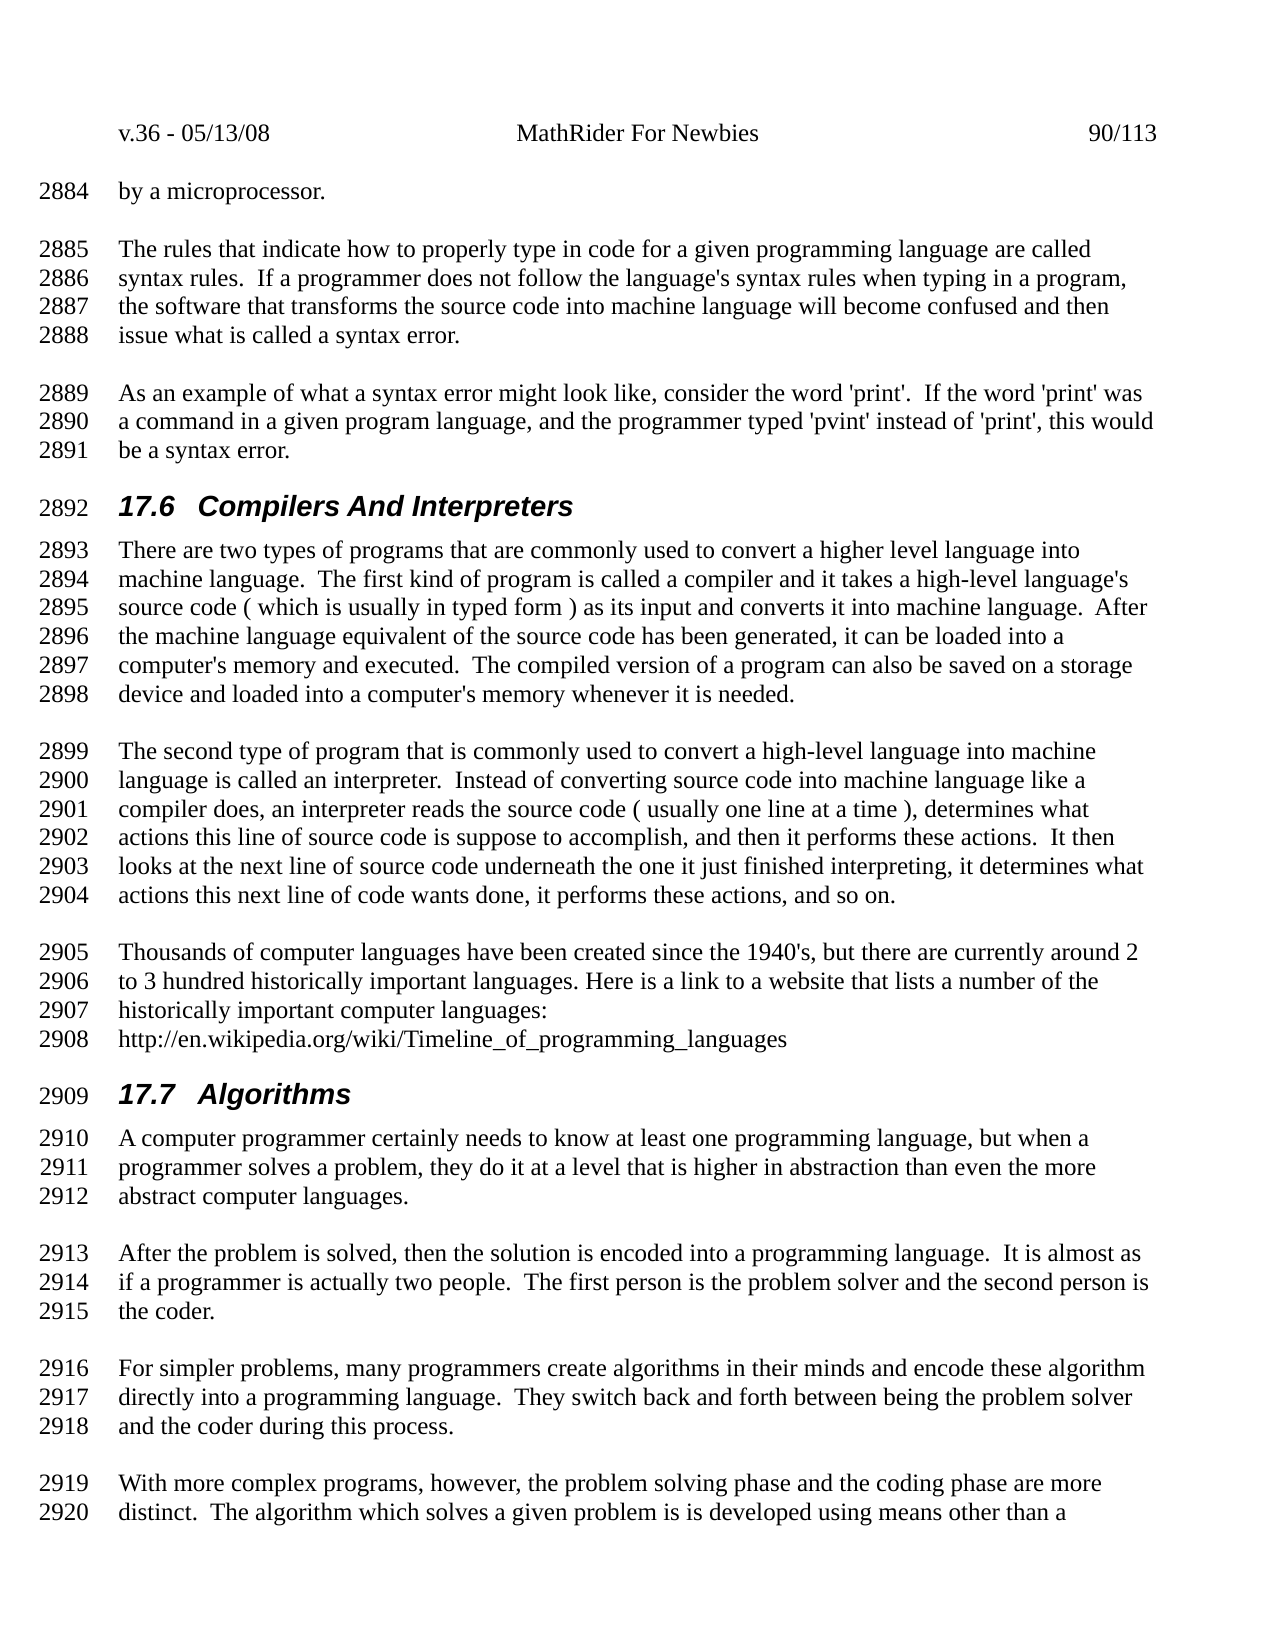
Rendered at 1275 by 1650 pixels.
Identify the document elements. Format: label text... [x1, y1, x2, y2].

text There are two types of programs that are commonly used to convert a higher level language into machine language. The first kind of program is called a compiler and it takes a high-level language's source code ( which is usually in typed form ) as its input and converts it into machine language. After the machine language equivalent of the source code has been generated, it can be loaded into a computer's memory and executed. The compiled version of a program can also be saved on a storage device and loaded into a computer's memory whenever it is needed. [118, 535, 1157, 707]
text A computer programmer certainly needs to know at least one programming language, but when a programmer solves a problem, they do it at a level that is higher in abstraction than even the more abstract computer languages. [118, 1123, 1157, 1210]
text The rules that indicate how to properly type in code for a given programming language are called syntax rules. If a programmer does not follow the language's syntax rules when typing in a program, the software that transforms the source code into machine language will become confused and then issue what is called a syntax error. [118, 234, 1157, 349]
text With more complex programs, however, the problem solving phase and the coding phase are more distinct. The algorithm which solves a given problem is is developed using means other than a [118, 1468, 1157, 1526]
subtitle Algorithms [118, 1077, 1157, 1111]
text The second type of program that is commonly used to convert a high-level language into machine language is called an interpreter. Instead of converting source code into machine language like a compiler does, an interpreter reads the source code ( usually one line at a time ), determines what actions this line of source code is suppose to accomplish, and then it performs these actions. It then looks at the next line of source code underneath the one it just finished interpreting, it determines what actions this next line of code wants done, it performs these actions, and so on. [118, 736, 1157, 909]
text After the problem is solved, then the solution is encoded into a programming language. It is almost as if a programmer is actually two people. The first person is the problem solver and the second person is the coder. [118, 1238, 1157, 1325]
text Thousands of computer languages have been created since the 1940's, but there are currently around 2 to 3 hundred historically important languages. Here is a link to a website that lists a number of the historically important computer languages: http://en.wikipedia.org/wiki/Timeline_of_programming_languages [118, 937, 1157, 1052]
subtitle Compilers And Interpreters [118, 489, 1157, 522]
text As an example of what a syntax error might look like, consider the word 'print'. If the word 'print' was a command in a given program language, and the programmer typed 'pvint' instead of 'print', this would be a syntax error. [118, 378, 1157, 464]
text by a microprocessor. [118, 176, 1157, 205]
text For simpler problems, many programmers create algorithms in their minds and encode these algorithm directly into a programming language. They switch back and forth between being the problem solver and the coder during this process. [118, 1353, 1157, 1440]
